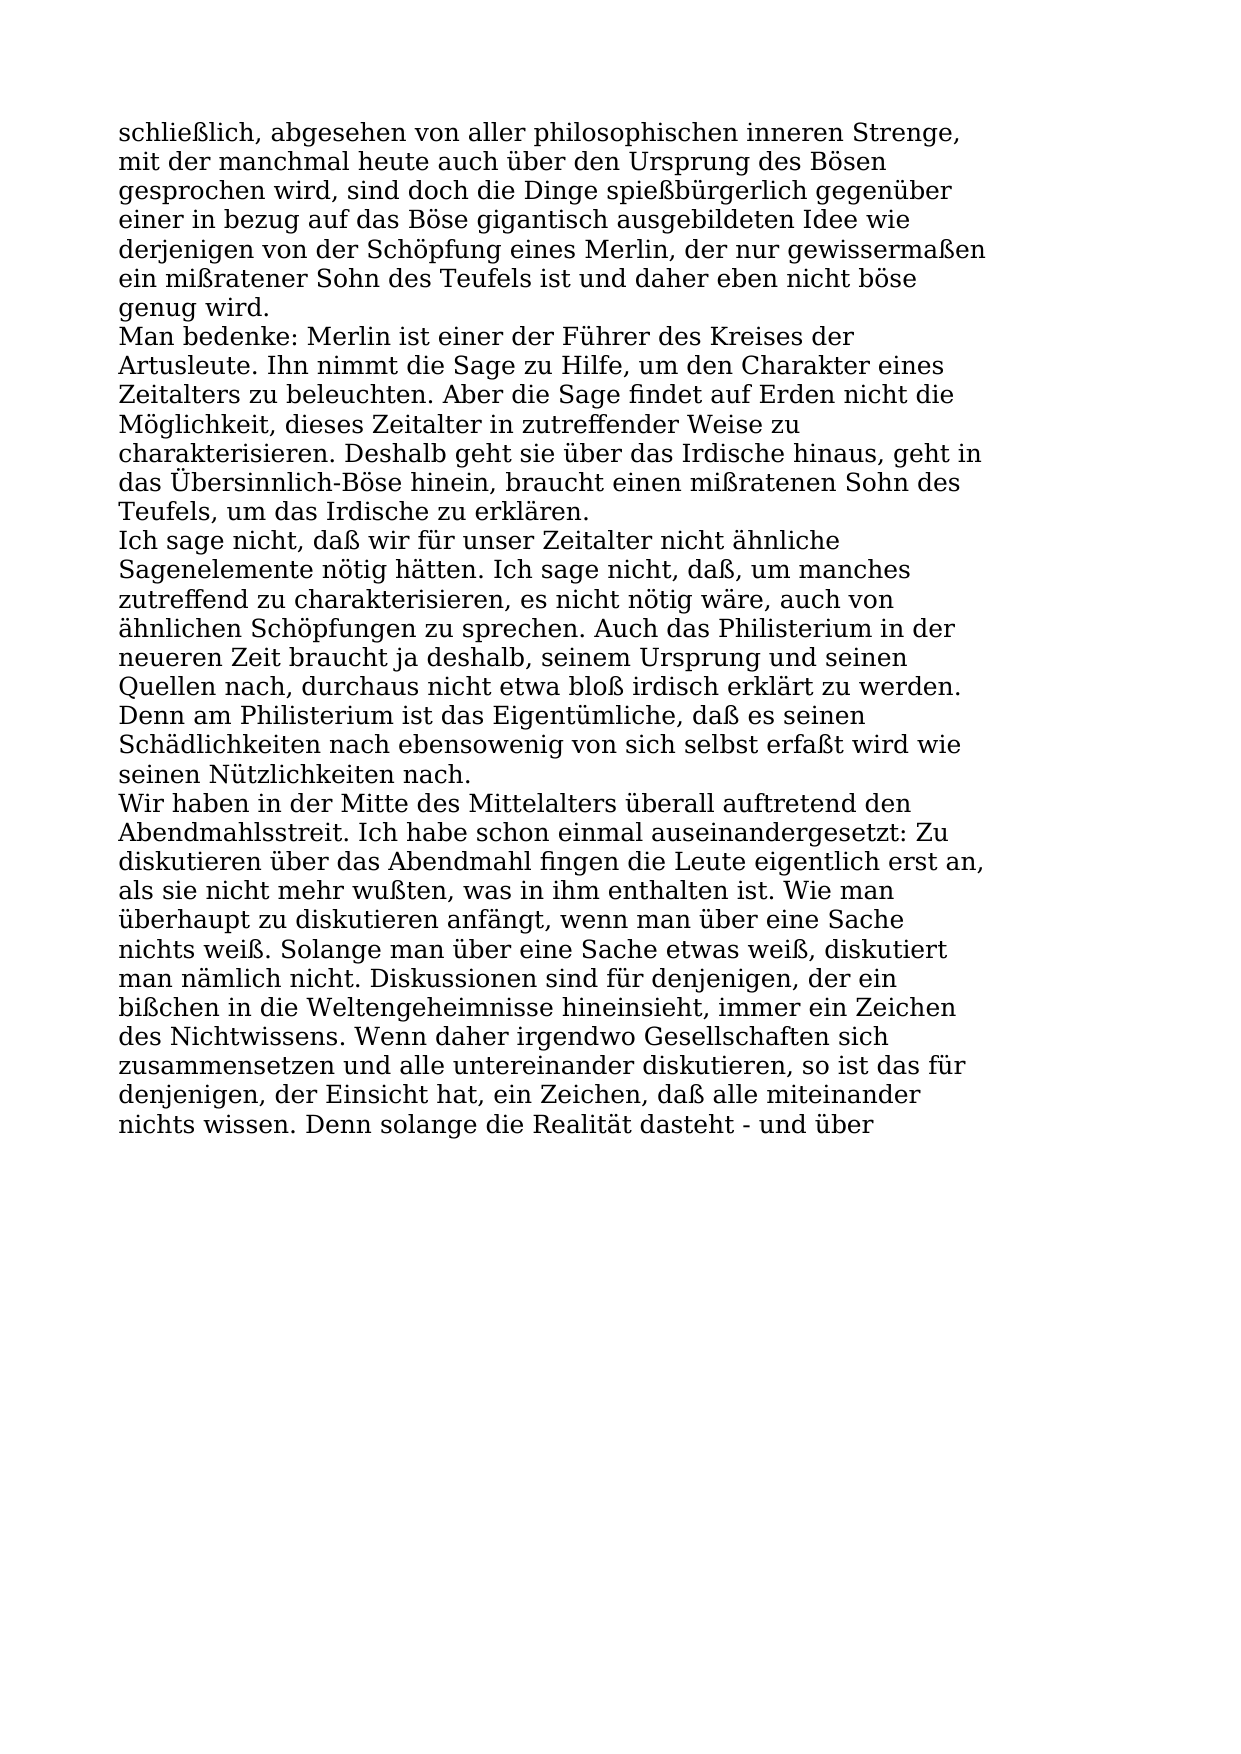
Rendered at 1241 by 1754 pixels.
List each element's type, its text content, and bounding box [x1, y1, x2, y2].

text genug wird. [118, 293, 1122, 322]
text des Nichtwissens. Wenn daher irgendwo Gesellschaften sich [118, 1022, 1122, 1051]
text Schädlichkeiten nach ebensowenig von sich selbst erfaßt wird wie [118, 731, 1122, 760]
text als sie nicht mehr wußten, was in ihm enthalten ist. Wie man [118, 876, 1122, 906]
text zusammensetzen und alle untereinander diskutieren, so ist das für [118, 1051, 1122, 1081]
text neueren Zeit braucht ja deshalb, seinem Ursprung und seinen [118, 643, 1122, 672]
text denjenigen, der Einsicht hat, ein Zeichen, daß alle miteinander [118, 1081, 1122, 1110]
text Abendmahlsstreit. Ich habe schon einmal auseinandergesetzt: Zu [118, 818, 1122, 847]
text diskutieren über das Abendmahl fingen die Leute eigentlich erst an, [118, 847, 1122, 876]
text seinen Nützlichkeiten nach. [118, 760, 1122, 789]
text Artusleute. Ihn nimmt die Sage zu Hilfe, um den Charakter eines [118, 351, 1122, 381]
text charakterisieren. Deshalb geht sie über das Irdische hinaus, geht in [118, 439, 1122, 468]
text Möglichkeit, dieses Zeitalter in zutreffender Weise zu [118, 410, 1122, 439]
text bißchen in die Weltengeheimnisse hineinsieht, immer ein Zeichen [118, 993, 1122, 1022]
text Quellen nach, durchaus nicht etwa bloß irdisch erklärt zu werden. [118, 672, 1122, 701]
text Denn am Philisterium ist das Eigentümliche, daß es seinen [118, 701, 1122, 731]
text Man bedenke: Merlin ist einer der Führer des Kreises der [118, 322, 1122, 351]
text Zeitalters zu beleuchten. Aber die Sage findet auf Erden nicht die [118, 381, 1122, 410]
text Teufels, um das Irdische zu erklären. [118, 497, 1122, 526]
text nichts wissen. Denn solange die Realität dasteht - und über [118, 1110, 1122, 1139]
text derjenigen von der Schöpfung eines Merlin, der nur gewissermaßen [118, 235, 1122, 264]
text das Übersinnlich-Böse hinein, braucht einen mißratenen Sohn des [118, 468, 1122, 497]
text Sagenelemente nötig hätten. Ich sage nicht, daß, um manches [118, 556, 1122, 585]
text zutreffend zu charakterisieren, es nicht nötig wäre, auch von [118, 585, 1122, 614]
text Ich sage nicht, daß wir für unser Zeitalter nicht ähnliche [118, 526, 1122, 556]
text nichts weiß. Solange man über eine Sache etwas weiß, diskutiert [118, 935, 1122, 964]
text man nämlich nicht. Diskussionen sind für denjenigen, der ein [118, 964, 1122, 993]
text überhaupt zu diskutieren anfängt, wenn man über eine Sache [118, 906, 1122, 935]
text ein mißratener Sohn des Teufels ist und daher eben nicht böse [118, 264, 1122, 293]
text Wir haben in der Mitte des Mittelalters überall auftretend den [118, 789, 1122, 818]
text schließlich, abgesehen von aller philosophischen inneren Strenge, [118, 118, 1122, 147]
text ähnlichen Schöpfungen zu sprechen. Auch das Philisterium in der [118, 614, 1122, 643]
text mit der manchmal heute auch über den Ursprung des Bösen [118, 147, 1122, 176]
text einer in bezug auf das Böse gigantisch ausgebildeten Idee wie [118, 206, 1122, 235]
text gesprochen wird, sind doch die Dinge spießbürgerlich gegenüber [118, 176, 1122, 206]
